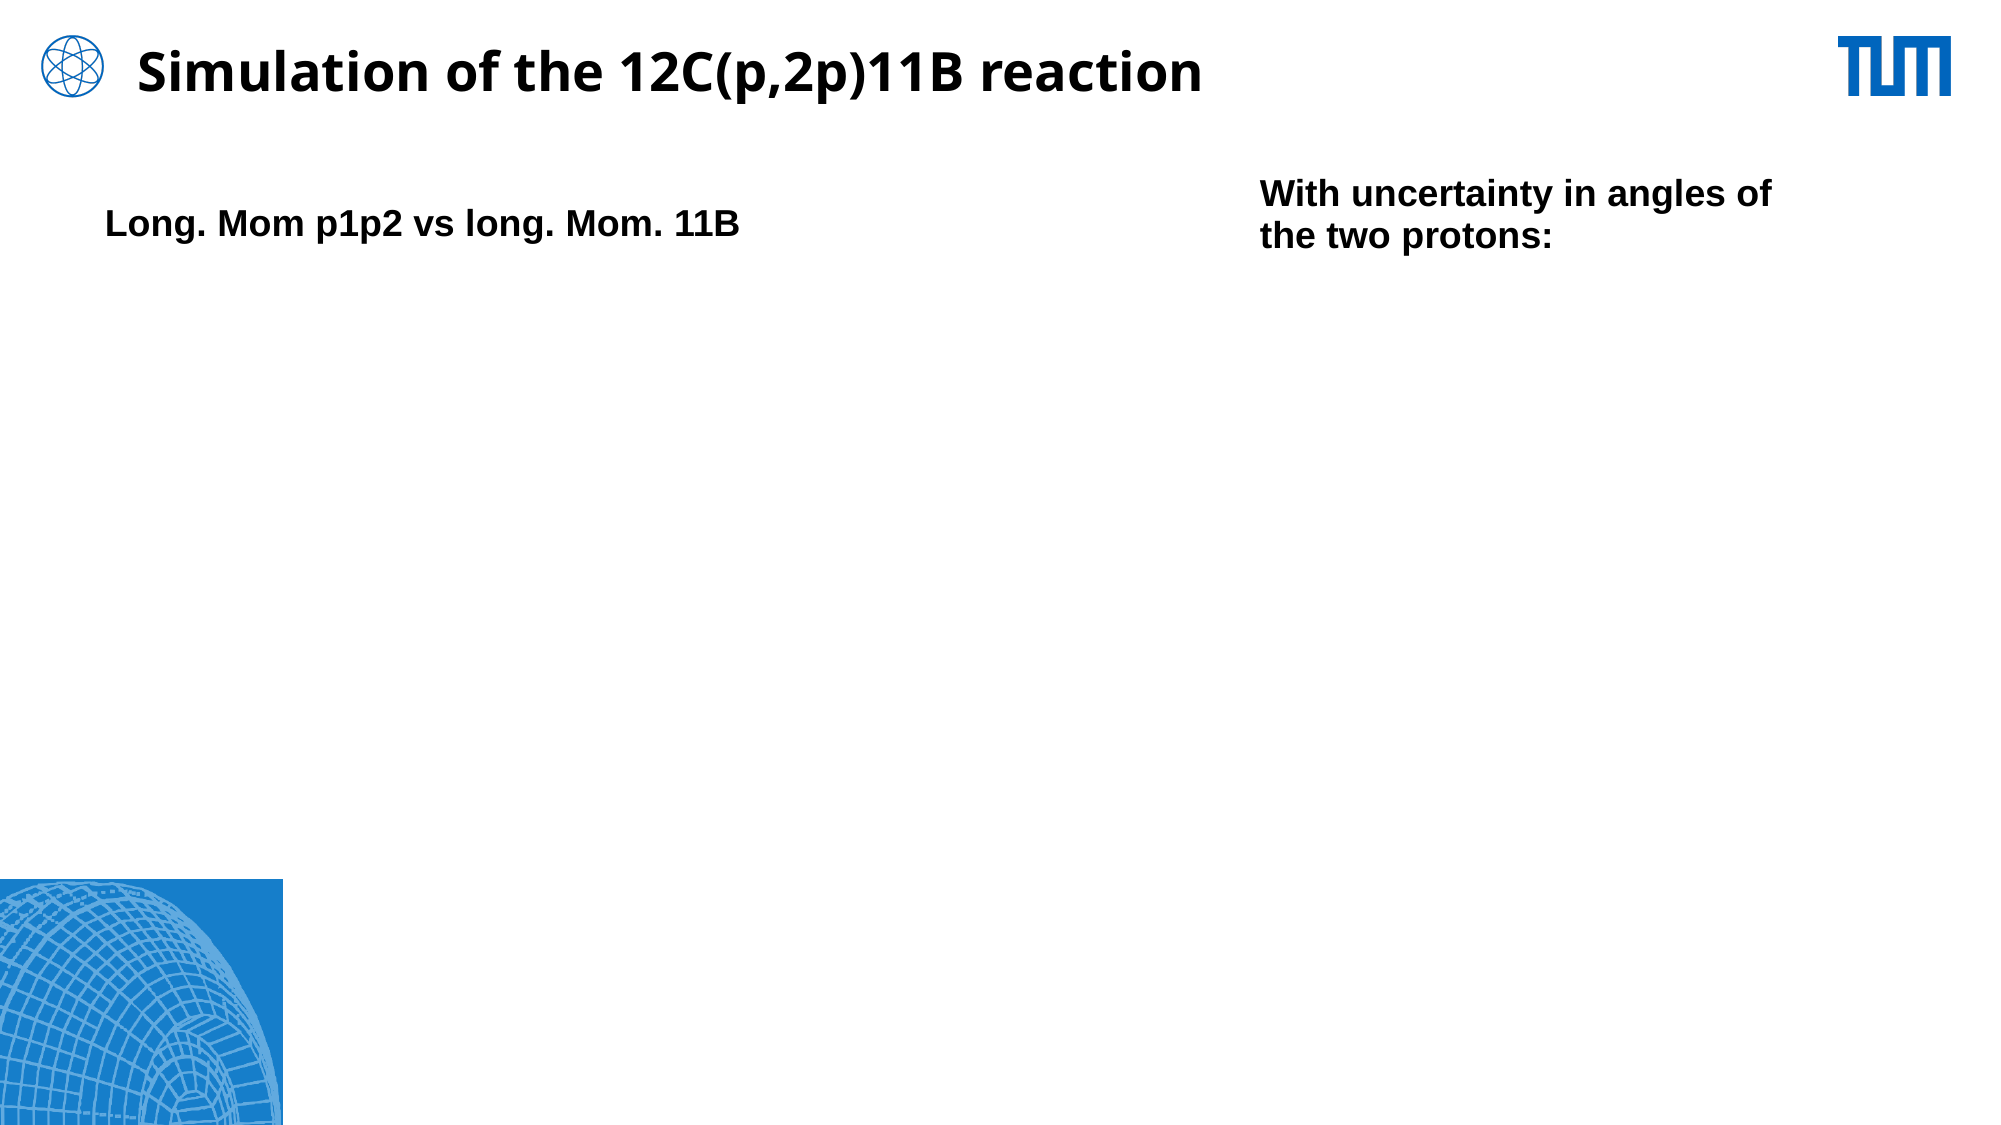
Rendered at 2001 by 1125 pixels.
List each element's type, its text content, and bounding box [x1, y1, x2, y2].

picture [36, 30, 108, 101]
text_box Long. Mom p1p2 vs long. Mom. 11B [90, 195, 826, 252]
picture [1838, 36, 1951, 96]
picture [0, 879, 283, 1125]
text_box With uncertainty in angles of the two protons: [1245, 164, 1801, 264]
title Simulation of the 12C(p,2p)11B reaction [137, 32, 1809, 109]
